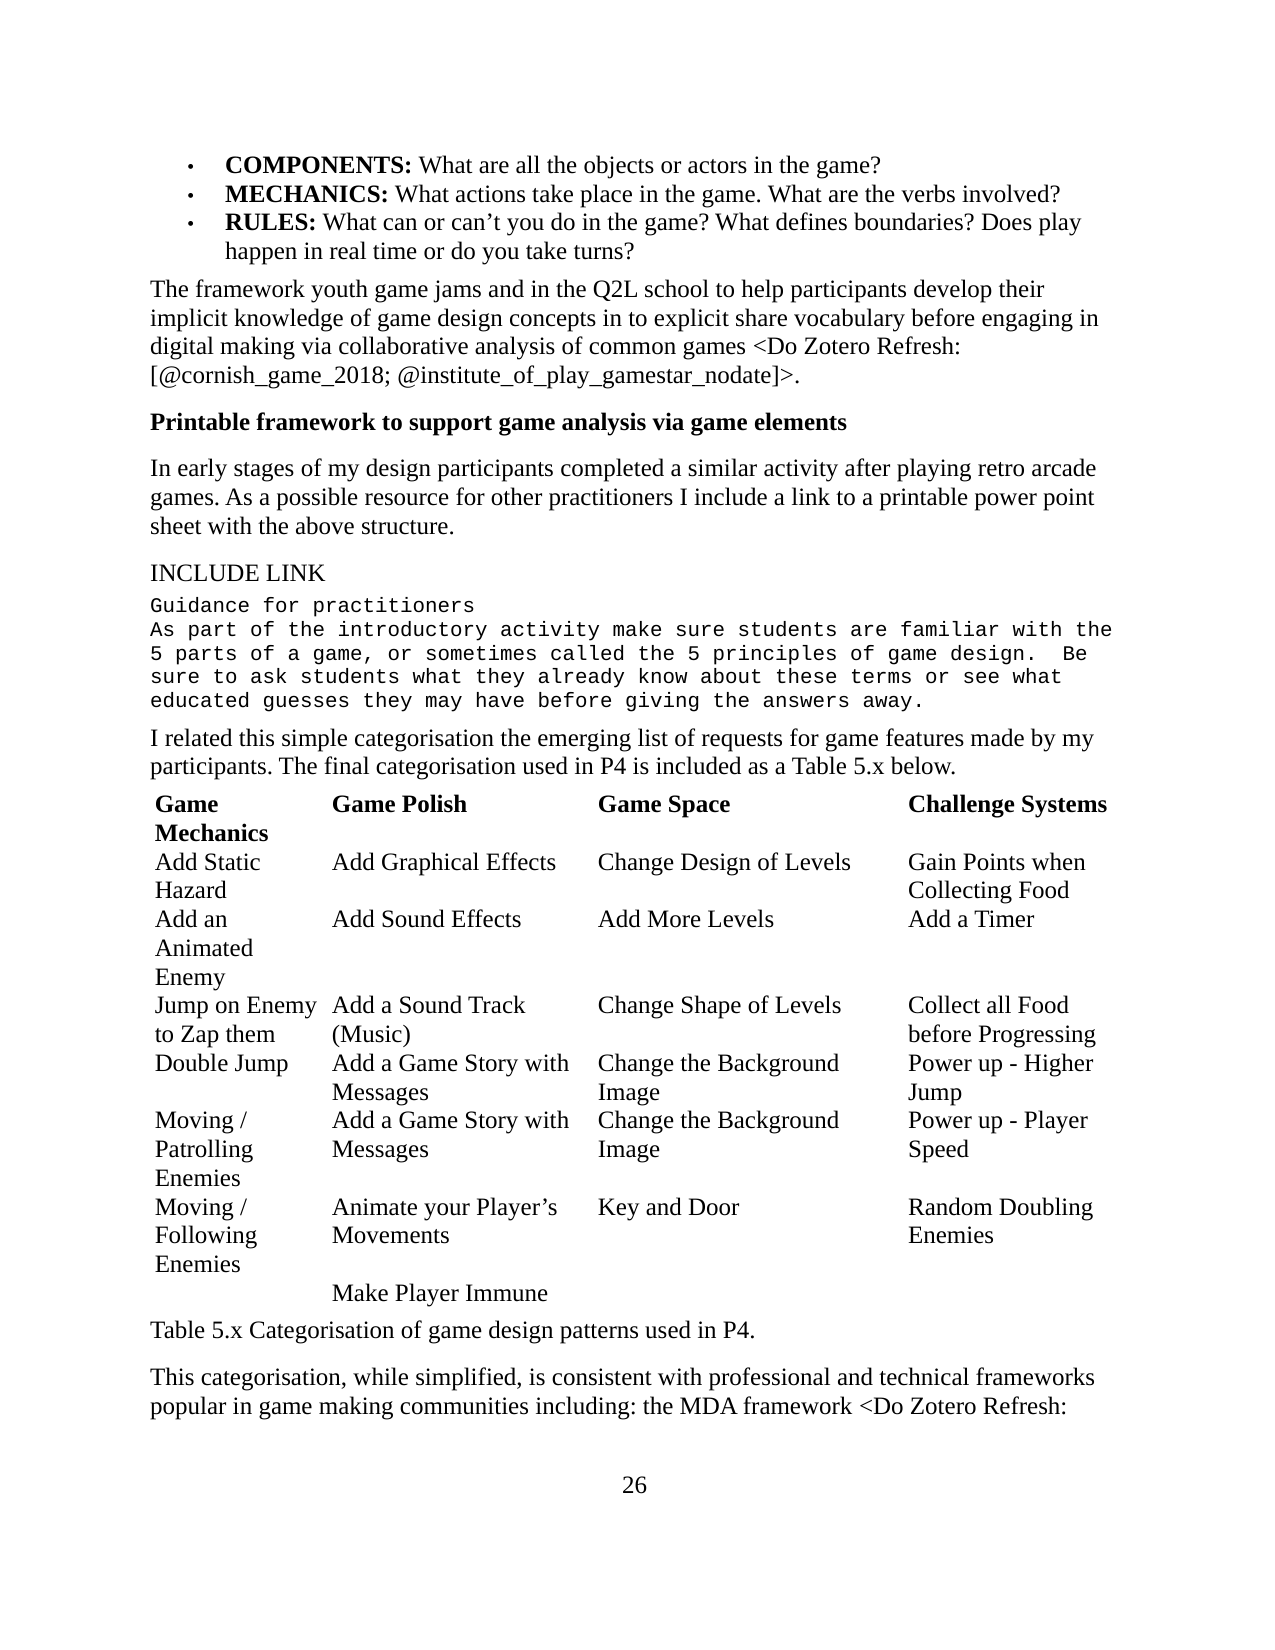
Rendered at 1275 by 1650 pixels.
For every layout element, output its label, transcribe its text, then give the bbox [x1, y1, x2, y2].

table_cell Change Shape of Levels [593, 990, 903, 1048]
table_cell Add an Animated Enemy [150, 904, 327, 990]
table_cell Add Sound Effects [327, 904, 593, 990]
text Guidance for practitioners [150, 595, 1125, 619]
text Table 5.x Categorisation of game design patterns used in P4. [150, 1316, 1125, 1344]
table_cell Add More Levels [593, 904, 903, 990]
table_cell Add a Timer [903, 904, 1125, 990]
table_cell Add a Game Story with Messages [327, 1048, 593, 1105]
table_cell Moving / Following Enemies [150, 1192, 327, 1278]
list COMPONENTS: What are all the objects or actors in the game? [187, 150, 1125, 179]
table_cell Add Graphical Effects [327, 847, 593, 904]
table_cell Add a Sound Track (Music) [327, 990, 593, 1048]
table_cell Change Design of Levels [593, 847, 903, 904]
table_header Game Space [593, 789, 903, 847]
table_cell Add Static Hazard [150, 847, 327, 904]
text I related this simple categorisation the emerging list of requests for game features made by my participants. The final categorisation used in P4 is included as a Table 5.x below. [150, 723, 1125, 780]
table_cell Collect all Food before Progressing [903, 990, 1125, 1048]
table_header Challenge Systems [903, 789, 1125, 847]
table_header Game Polish [327, 789, 593, 847]
table_cell Change the Background Image [593, 1048, 903, 1105]
table_cell [150, 1278, 327, 1307]
table_cell Jump on Enemy to Zap them [150, 990, 327, 1048]
table_cell Gain Points when Collecting Food [903, 847, 1125, 904]
text INCLUDE LINK [150, 558, 1125, 586]
text In early stages of my design participants completed a similar activity after playing retro arcade games. As a possible resource for other practitioners I include a link to a printable power point sheet with the above structure. [150, 453, 1125, 540]
table_cell Make Player Immune [327, 1278, 593, 1307]
table_cell Power up - Higher Jump [903, 1048, 1125, 1105]
table_cell [593, 1278, 903, 1307]
table_cell Change the Background Image [593, 1105, 903, 1192]
table_cell Moving / Patrolling Enemies [150, 1105, 327, 1192]
list MECHANICS: What actions take place in the game. What are the verbs involved? [187, 179, 1125, 207]
table_cell Random Doubling Enemies [903, 1192, 1125, 1278]
table_cell Power up - Player Speed [903, 1105, 1125, 1192]
table_cell Animate your Player’s Movements [327, 1192, 593, 1278]
text This categorisation, while simplified, is consistent with professional and technical frameworks popular in game making communities including: the MDA framework <Do Zotero Refresh: [150, 1362, 1125, 1420]
table_cell [903, 1278, 1125, 1307]
list RULES: What can or can’t you do in the game? What defines boundaries? Does play happen in real time or do you take turns? [187, 207, 1125, 265]
text The framework youth game jams and in the Q2L school to help participants develop their implicit knowledge of game design concepts in to explicit share vocabulary before engaging in digital making via collaborative analysis of common games <Do Zotero Refresh: [@cornish_game_2018; @institute_of_play_gamestar_nodate]>. [150, 274, 1125, 389]
table_cell Add a Game Story with Messages [327, 1105, 593, 1192]
table_cell Double Jump [150, 1048, 327, 1105]
text As part of the introductory activity make sure students are familiar with the 5 parts of a game, or sometimes called the 5 principles of game design. Be sure to ask students what they already know about these terms or see what educated guesses they may have before giving the answers away. [150, 619, 1125, 714]
table_cell Key and Door [593, 1192, 903, 1278]
text Printable framework to support game analysis via game elements [150, 407, 1125, 436]
table_header Game Mechanics [150, 789, 327, 847]
